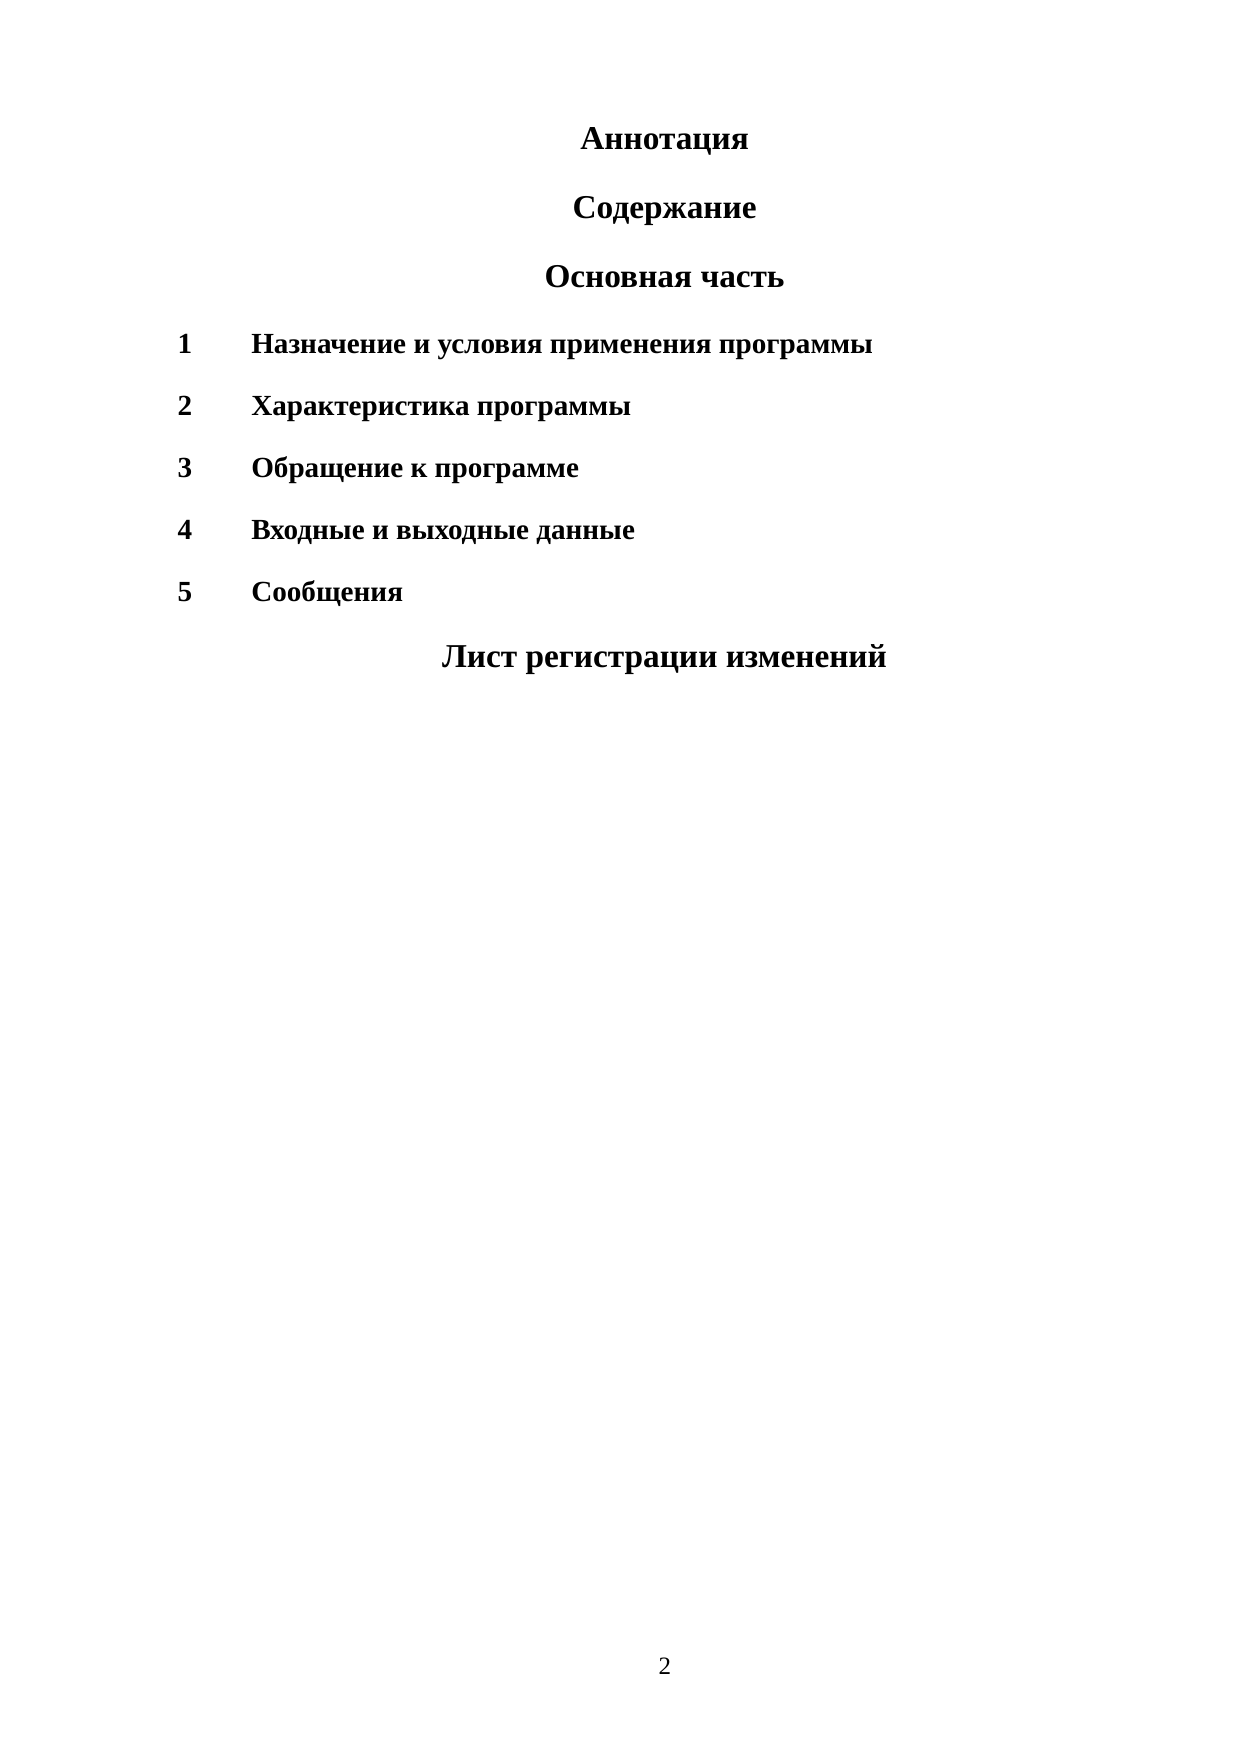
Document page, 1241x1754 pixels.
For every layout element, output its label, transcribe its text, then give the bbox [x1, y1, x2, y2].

subtitle Сообщения [177, 574, 1152, 608]
subtitle Входные и выходные данные [177, 512, 1152, 546]
subtitle Лист регистрации изменений [177, 636, 1152, 675]
subtitle Характеристика программы [177, 388, 1152, 422]
subtitle Аннотация [177, 118, 1152, 156]
subtitle Основная часть [177, 257, 1152, 295]
subtitle Содержание [177, 187, 1152, 226]
subtitle Назначение и условия применения программы [177, 326, 1152, 359]
subtitle Обращение к программе [177, 450, 1152, 484]
